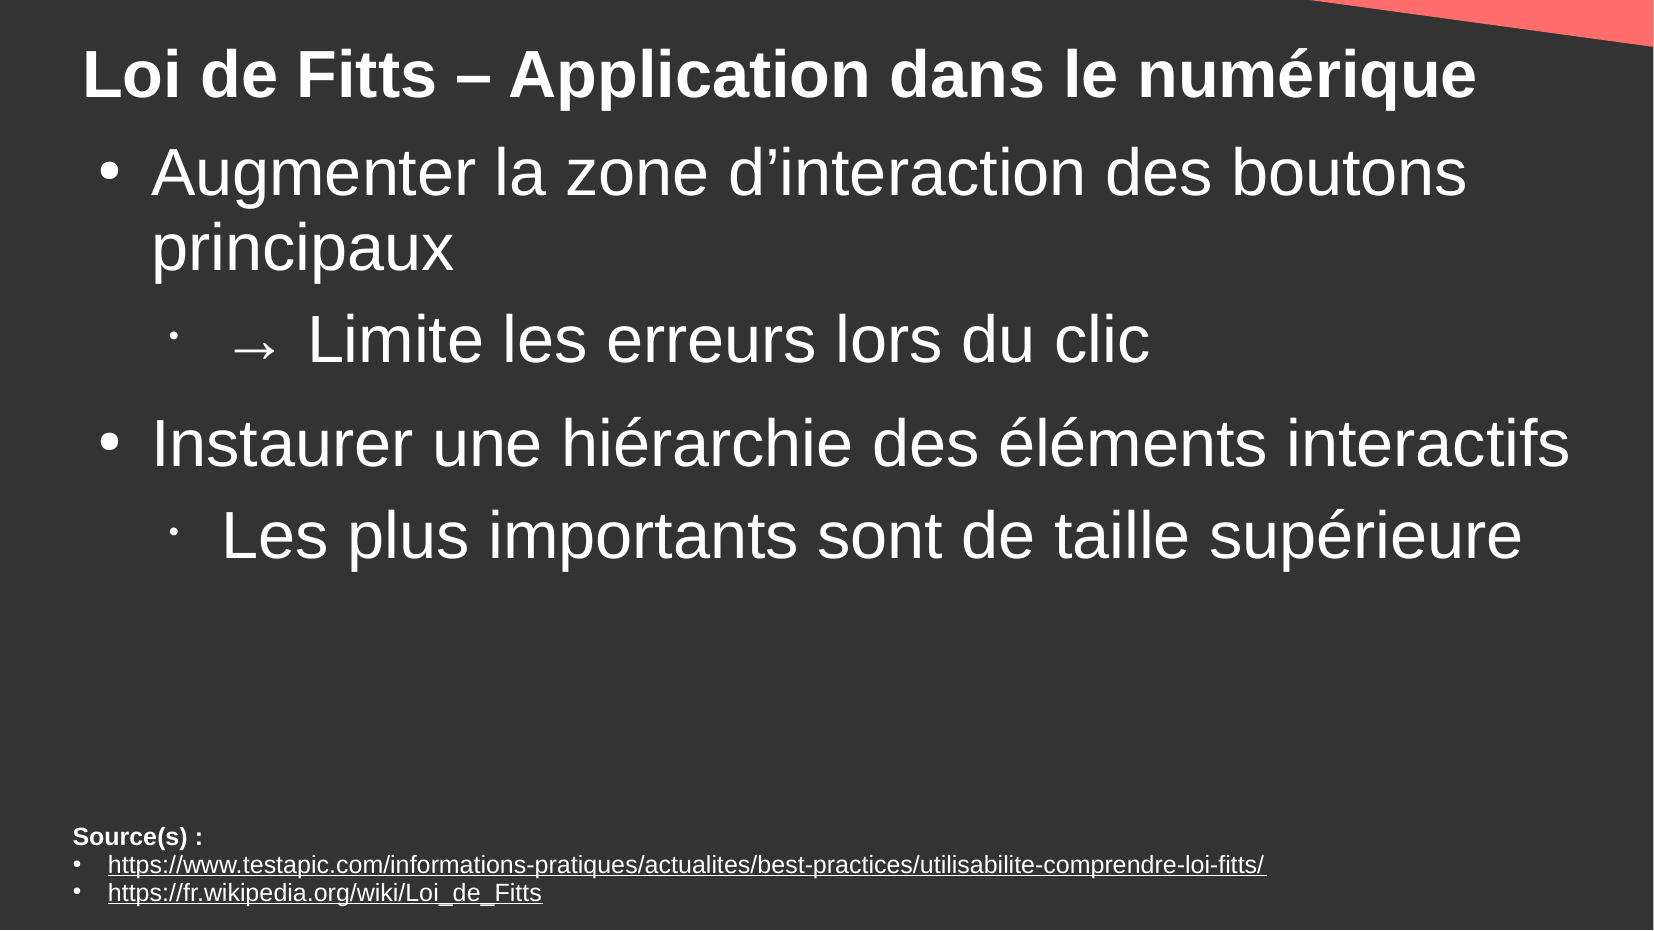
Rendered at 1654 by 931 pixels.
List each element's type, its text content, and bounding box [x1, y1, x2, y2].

title Loi de Fitts – Application dans le numérique [82, 37, 1571, 114]
text_box Source(s) : https://www.testapic.com/informations-pratiques/actualites/best-practices/utilisabilite-comprendre-loi-fitts/ https://fr.wikipedia.org/wiki/Loi_de_Fitts [57, 815, 1543, 914]
list Augmenter la zone d’interaction des boutons principaux → Limite les erreurs lors du clic Instaurer une hiérarchie des éléments interactifs Les plus importants sont de taille supérieure [80, 134, 1620, 803]
text_box [1309, 0, 1654, 47]
